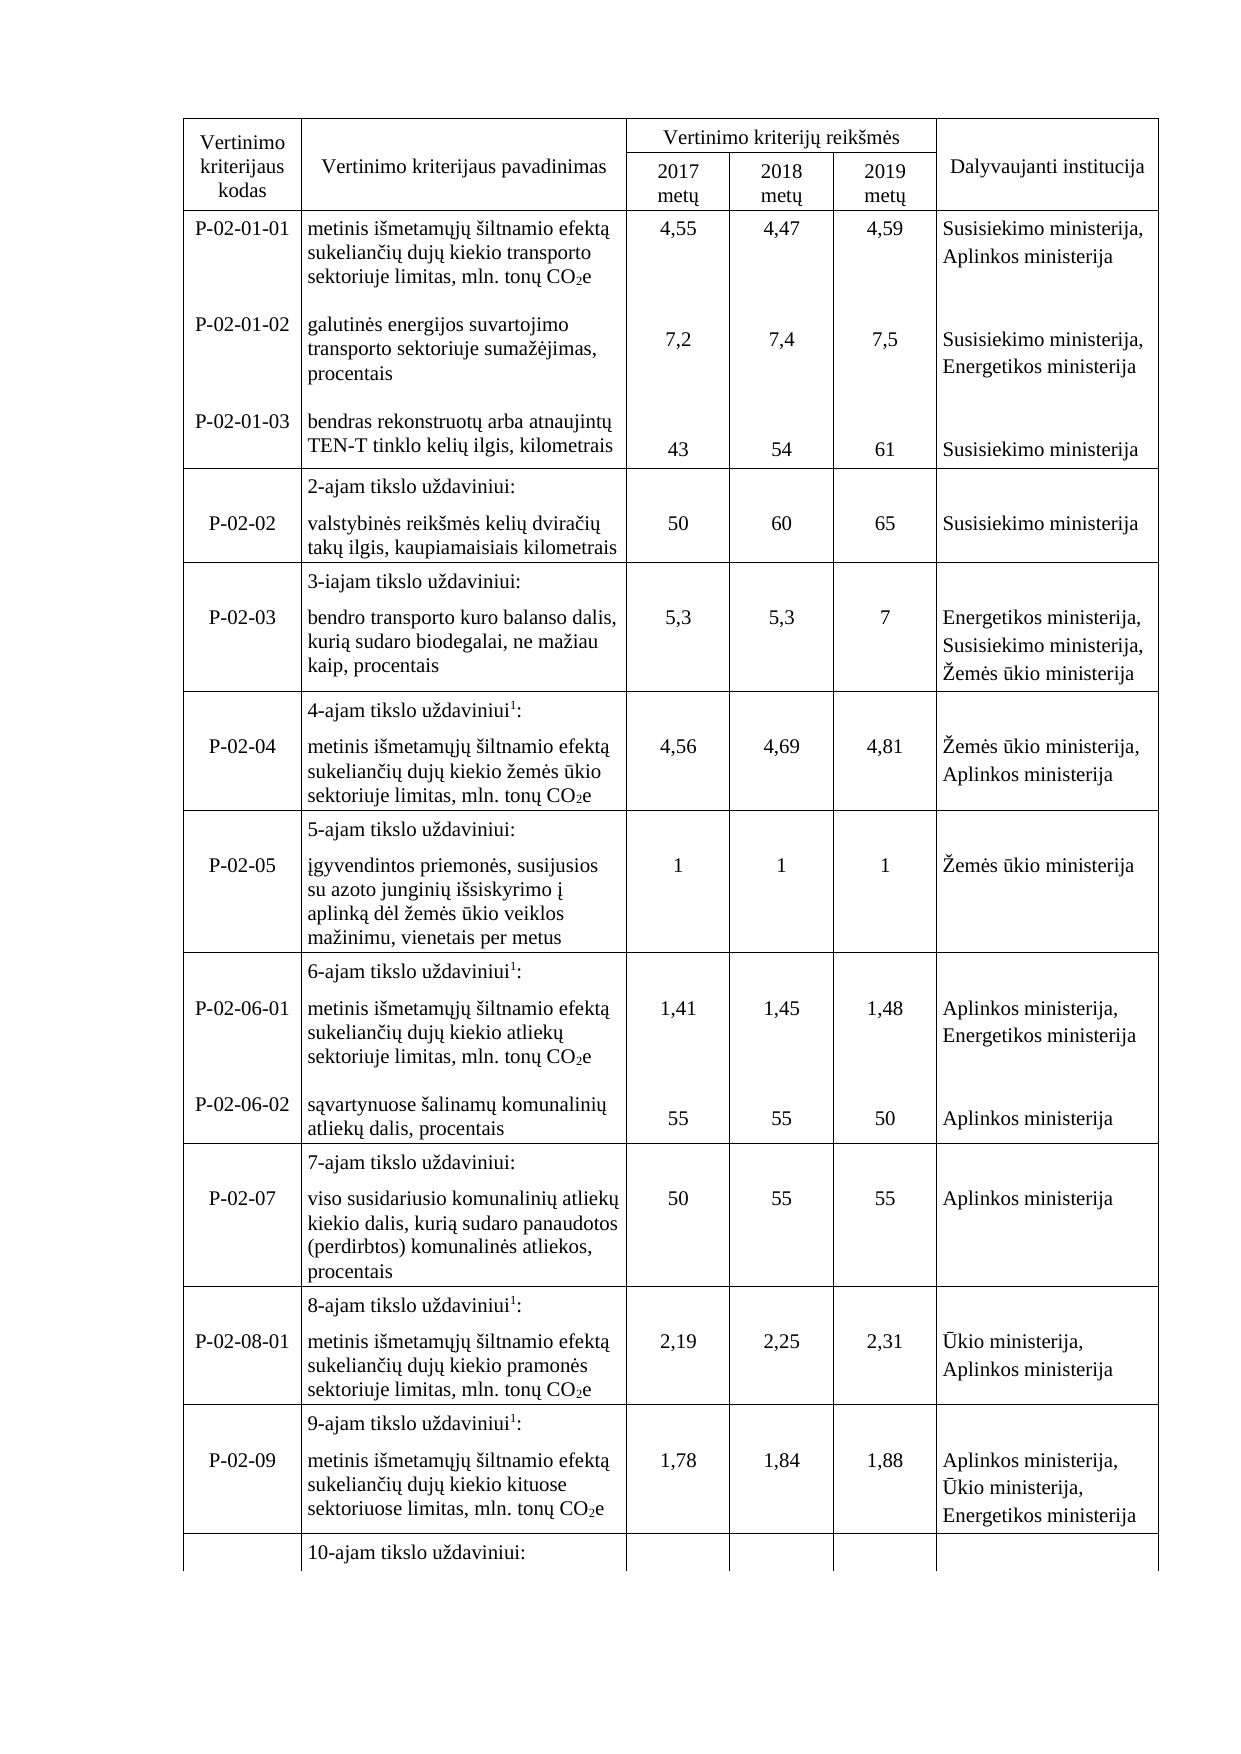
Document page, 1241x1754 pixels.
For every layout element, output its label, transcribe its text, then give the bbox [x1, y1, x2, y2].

table_cell 2017 metų [627, 153, 729, 210]
table_cell metinis išmetamųjų šiltnamio efektą sukeliančių dujų kiekio transporto sektoriuje limitas, mln. tonų CO2e galutinės energijos suvartojimo transporto sektoriuje sumažėjimas, procentais bendras rekonstruotų arba atnaujintų TEN-T tinklo kelių ilgis, kilometrais [302, 211, 626, 467]
table_cell 5,3 [730, 599, 833, 691]
table_cell [834, 811, 936, 847]
table_cell Aplinkos ministerija, Ūkio ministerija, Energetikos ministerija [937, 1442, 1158, 1533]
table_cell [730, 811, 833, 847]
table_cell [937, 692, 1158, 728]
table_cell P-02-05 [184, 847, 301, 952]
table_cell P-02-07 [184, 1180, 301, 1286]
table_cell [627, 1144, 729, 1180]
table_cell [730, 1287, 833, 1323]
table_cell metinis išmetamųjų šiltnamio efektą sukeliančių dujų kiekio kituose sektoriuose limitas, mln. tonų CO2e [302, 1442, 626, 1533]
table_cell 10-ajam tikslo uždaviniui: [302, 1534, 626, 1571]
table_cell [834, 1534, 936, 1571]
table_cell 7-ajam tikslo uždaviniui: [302, 1144, 626, 1180]
table_cell [184, 692, 301, 728]
table_cell [627, 469, 729, 505]
table_cell [834, 953, 936, 990]
table_cell P-02-03 [184, 599, 301, 691]
table_cell [937, 1144, 1158, 1180]
table_cell 1,45 55 [730, 990, 833, 1143]
table_cell [730, 469, 833, 505]
table_cell 1,48 50 [834, 990, 936, 1143]
table_cell 7 [834, 599, 936, 691]
table_cell [627, 1287, 729, 1323]
table_cell [184, 1287, 301, 1323]
table_cell [730, 953, 833, 990]
table_cell P-02-01-01 P-02-01-02 P-02-01-03 [184, 211, 301, 467]
table_cell Aplinkos ministerija, Energetikos ministerija Aplinkos ministerija [937, 990, 1158, 1143]
table_cell 50 [627, 505, 729, 562]
table_cell [184, 469, 301, 505]
table_cell 55 [834, 1180, 936, 1286]
table_cell 6-ajam tikslo uždaviniui1: [302, 953, 626, 990]
table_cell [184, 1405, 301, 1442]
table_cell [937, 563, 1158, 599]
table_cell Aplinkos ministerija [937, 1180, 1158, 1286]
table_cell 1 [834, 847, 936, 952]
table_cell 4,47 7,4 54 [730, 211, 833, 467]
table_cell 4-ajam tikslo uždaviniui1: [302, 692, 626, 728]
table_cell [937, 469, 1158, 505]
table_cell [184, 811, 301, 847]
table_cell 1 [730, 847, 833, 952]
table_cell 4,56 [627, 729, 729, 809]
table_cell 5,3 [627, 599, 729, 691]
table_cell [184, 563, 301, 599]
table_cell metinis išmetamųjų šiltnamio efektą sukeliančių dujų kiekio žemės ūkio sektoriuje limitas, mln. tonų CO2e [302, 729, 626, 809]
table_cell [627, 953, 729, 990]
table_header Dalyvaujanti institucija [937, 119, 1158, 210]
table_cell P-02-08-01 [184, 1323, 301, 1404]
table_cell 1,78 [627, 1442, 729, 1533]
table_cell [937, 1287, 1158, 1323]
table_cell 3-iajam tikslo uždaviniui: [302, 563, 626, 599]
table_cell [627, 1405, 729, 1442]
table_cell [730, 692, 833, 728]
table_cell Žemės ūkio ministerija [937, 847, 1158, 952]
table_cell 1 [627, 847, 729, 952]
table_cell valstybinės reikšmės kelių dviračių takų ilgis, kaupiamaisiais kilometrais [302, 505, 626, 562]
table_cell 8-ajam tikslo uždaviniui1: [302, 1287, 626, 1323]
table_cell [834, 469, 936, 505]
table_cell [834, 563, 936, 599]
table_cell Susisiekimo ministerija, Aplinkos ministerija Susisiekimo ministerija, Energetikos ministerija Susisiekimo ministerija [937, 211, 1158, 467]
table_cell metinis išmetamųjų šiltnamio efektą sukeliančių dujų kiekio pramonės sektoriuje limitas, mln. tonų CO2e [302, 1323, 626, 1404]
table_cell P-02-04 [184, 729, 301, 809]
table_cell P-02-02 [184, 505, 301, 562]
table_cell [937, 1534, 1158, 1571]
table_cell [627, 1534, 729, 1571]
table_cell Ūkio ministerija, Aplinkos ministerija [937, 1323, 1158, 1404]
table_cell [730, 563, 833, 599]
table_cell 1,84 [730, 1442, 833, 1533]
table_cell 2019 metų [834, 153, 936, 210]
table_cell 2018 metų [730, 153, 833, 210]
table_cell [730, 1144, 833, 1180]
table_cell 4,81 [834, 729, 936, 809]
table_cell 65 [834, 505, 936, 562]
table_header Vertinimo kriterijaus kodas [184, 119, 301, 210]
table_cell P-02-09 [184, 1442, 301, 1533]
table_header Vertinimo kriterijų reikšmės [627, 119, 936, 152]
table_cell [184, 1144, 301, 1180]
table_cell P-02-06-01 P-02-06-02 [184, 990, 301, 1143]
table_cell [834, 1405, 936, 1442]
table_cell 1,41 55 [627, 990, 729, 1143]
table_cell [730, 1405, 833, 1442]
table_cell [627, 692, 729, 728]
table_cell 55 [730, 1180, 833, 1286]
table_cell [184, 1534, 301, 1571]
table_cell [627, 563, 729, 599]
table_cell 2,31 [834, 1323, 936, 1404]
table_cell 2-ajam tikslo uždaviniui: [302, 469, 626, 505]
table_cell 5-ajam tikslo uždaviniui: [302, 811, 626, 847]
table_header Vertinimo kriterijaus pavadinimas [302, 119, 626, 210]
table_cell [834, 1144, 936, 1180]
table_cell 60 [730, 505, 833, 562]
table_cell Susisiekimo ministerija [937, 505, 1158, 562]
table_cell [730, 1534, 833, 1571]
table_cell įgyvendintos priemonės, susijusios su azoto junginių išsiskyrimo į aplinką dėl žemės ūkio veiklos mažinimu, vienetais per metus [302, 847, 626, 952]
table_cell bendro transporto kuro balanso dalis, kurią sudaro biodegalai, ne mažiau kaip, procentais [302, 599, 626, 691]
table_cell viso susidariusio komunalinių atliekų kiekio dalis, kurią sudaro panaudotos (perdirbtos) komunalinės atliekos, procentais [302, 1180, 626, 1286]
table_cell 2,25 [730, 1323, 833, 1404]
table_cell [627, 811, 729, 847]
table_cell [937, 811, 1158, 847]
table_cell 50 [627, 1180, 729, 1286]
table_cell Energetikos ministerija, Susisiekimo ministerija, Žemės ūkio ministerija [937, 599, 1158, 691]
table_cell [184, 953, 301, 990]
table_cell Žemės ūkio ministerija, Aplinkos ministerija [937, 729, 1158, 809]
table_cell [937, 953, 1158, 990]
table_cell 1,88 [834, 1442, 936, 1533]
table_cell 9-ajam tikslo uždaviniui1: [302, 1405, 626, 1442]
table_cell 2,19 [627, 1323, 729, 1404]
table_cell 4,55 7,2 43 [627, 211, 729, 467]
table_cell [834, 692, 936, 728]
table_cell [937, 1405, 1158, 1442]
table_cell metinis išmetamųjų šiltnamio efektą sukeliančių dujų kiekio atliekų sektoriuje limitas, mln. tonų CO2e sąvartynuose šalinamų komunalinių atliekų dalis, procentais [302, 990, 626, 1143]
table_cell 4,69 [730, 729, 833, 809]
table_cell [834, 1287, 936, 1323]
table_cell 4,59 7,5 61 [834, 211, 936, 467]
